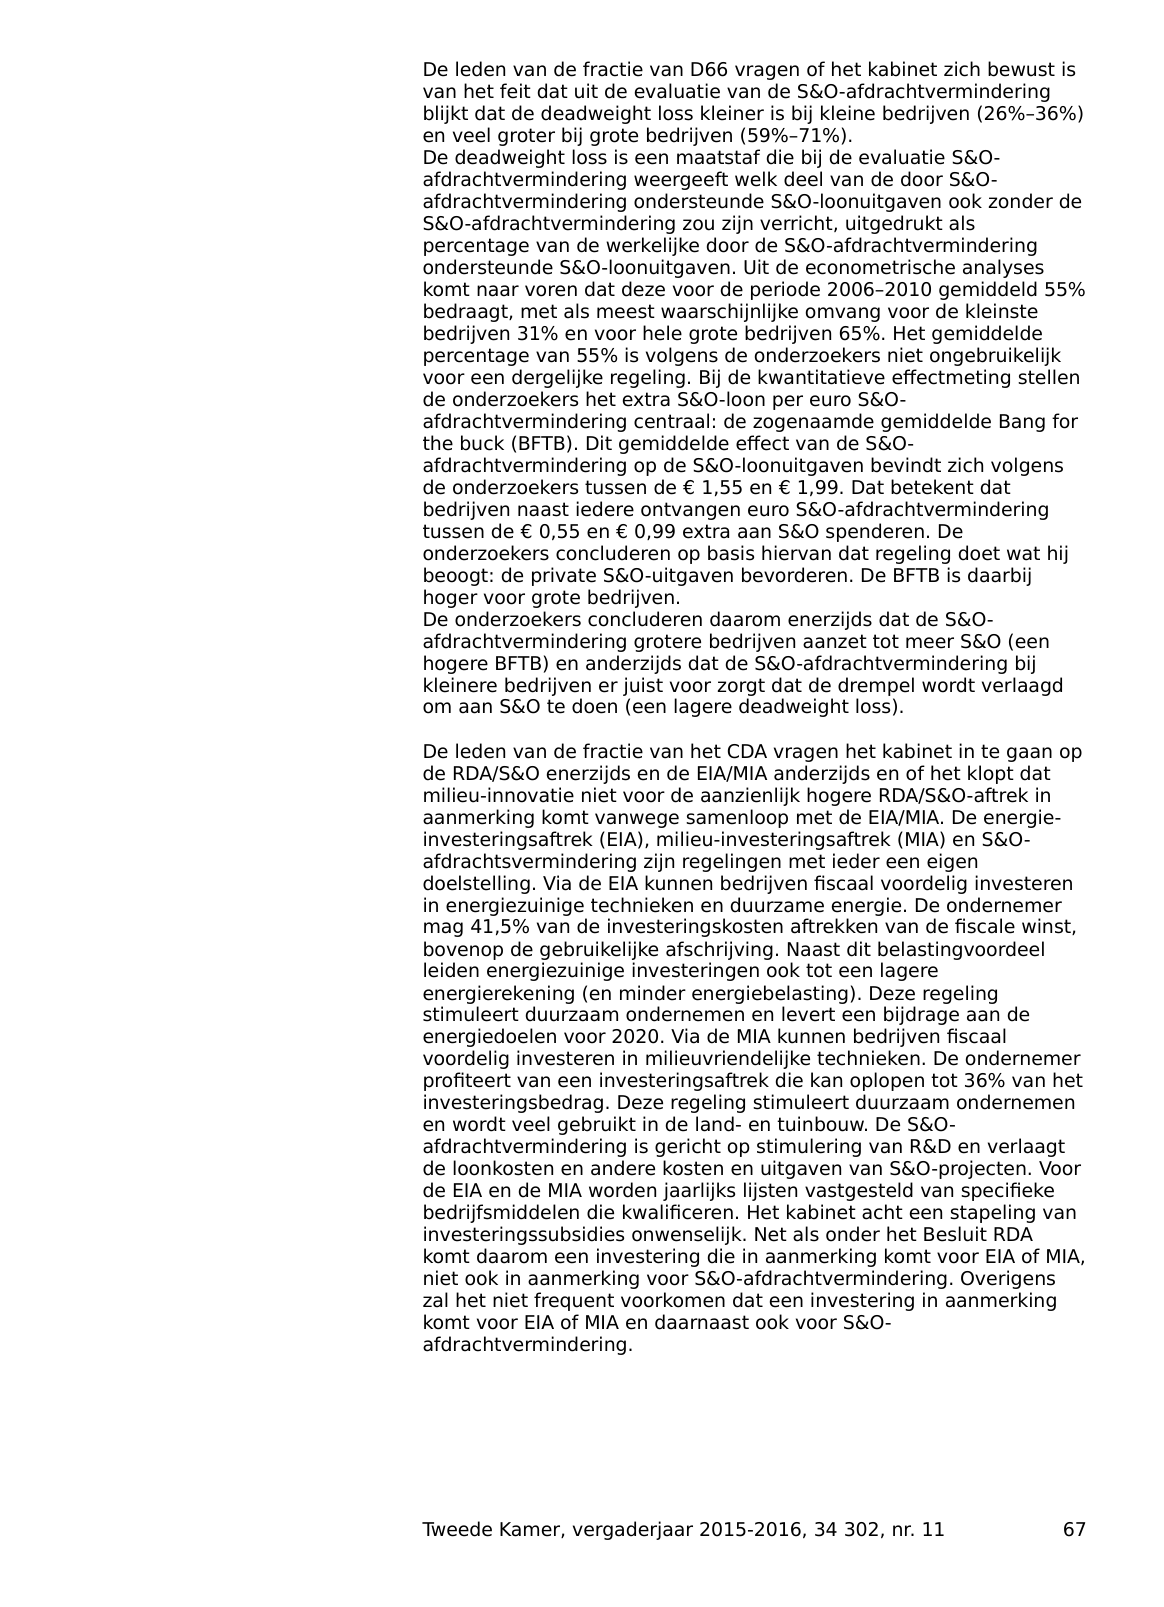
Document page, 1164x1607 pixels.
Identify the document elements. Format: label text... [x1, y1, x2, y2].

text De leden van de fractie van het CDA vragen het kabinet in te gaan op de RDA/S&O enerzijds en de EIA/MIA anderzijds en of het klopt dat milieu-innovatie niet voor de aanzienlijk hogere RDA/S&O-aftrek in aanmerking komt vanwege samenloop met de EIA/MIA. De energie-investeringsaftrek (EIA), milieu-investeringsaftrek (MIA) en S&O-afdrachtsvermindering zijn regelingen met ieder een eigen doelstelling. Via de EIA kunnen bedrijven fiscaal voordelig investeren in energiezuinige technieken en duurzame energie. De ondernemer mag 41,5% van de investeringskosten aftrekken van de fiscale winst, bovenop de gebruikelijke afschrijving. Naast dit belastingvoordeel leiden energiezuinige investeringen ook tot een lagere energierekening (en minder energiebelasting). Deze regeling stimuleert duurzaam ondernemen en levert een bijdrage aan de energiedoelen voor 2020. Via de MIA kunnen bedrijven fiscaal voordelig investeren in milieuvriendelijke technieken. De ondernemer profiteert van een investeringsaftrek die kan oplopen tot 36% van het investeringsbedrag. Deze regeling stimuleert duurzaam ondernemen en wordt veel gebruikt in de land- en tuinbouw. De S&O-afdrachtvermindering is gericht op stimulering van R&D en verlaagt de loonkosten en andere kosten en uitgaven van S&O-projecten. Voor de EIA en de MIA worden jaarlijks lijsten vastgesteld van specifieke bedrijfsmiddelen die kwalificeren. Het kabinet acht een stapeling van investeringssubsidies onwenselijk. Net als onder het Besluit RDA komt daarom een investering die in aanmerking komt voor EIA of MIA, niet ook in aanmerking voor S&O-afdrachtvermindering. Overigens zal het niet frequent voorkomen dat een investering in aanmerking komt voor EIA of MIA en daarnaast ook voor S&O-afdrachtvermindering. [422, 741, 1087, 1356]
text De onderzoekers concluderen daarom enerzijds dat de S&O-afdrachtvermindering grotere bedrijven aanzet tot meer S&O (een hogere BFTB) en anderzijds dat de S&O-afdrachtvermindering bij kleinere bedrijven er juist voor zorgt dat de drempel wordt verlaagd om aan S&O te doen (een lagere deadweight loss). [422, 608, 1087, 718]
text De deadweight loss is een maatstaf die bij de evaluatie S&O-afdrachtvermindering weergeeft welk deel van de door S&O-afdrachtvermindering ondersteunde S&O-loonuitgaven ook zonder de S&O-afdrachtvermindering zou zijn verricht, uitgedrukt als percentage van de werkelijke door de S&O-afdrachtvermindering ondersteunde S&O-loonuitgaven. Uit de econometrische analyses komt naar voren dat deze voor de periode 2006–2010 gemiddeld 55% bedraagt, met als meest waarschijnlijke omvang voor de kleinste bedrijven 31% en voor hele grote bedrijven 65%. Het gemiddelde percentage van 55% is volgens de onderzoekers niet ongebruikelijk voor een dergelijke regeling. Bij de kwantitatieve effectmeting stellen de onderzoekers het extra S&O-loon per euro S&O-afdrachtvermindering centraal: de zogenaamde gemiddelde Bang for the buck (BFTB). Dit gemiddelde effect van de S&O-afdrachtvermindering op de S&O-loonuitgaven bevindt zich volgens de onderzoekers tussen de € 1,55 en € 1,99. Dat betekent dat bedrijven naast iedere ontvangen euro S&O-afdrachtvermindering tussen de € 0,55 en € 0,99 extra aan S&O spenderen. De onderzoekers concluderen op basis hiervan dat regeling doet wat hij beoogt: de private S&O-uitgaven bevorderen. De BFTB is daarbij hoger voor grote bedrijven. [422, 147, 1087, 608]
text De leden van de fractie van D66 vragen of het kabinet zich bewust is van het feit dat uit de evaluatie van de S&O-afdrachtvermindering blijkt dat de deadweight loss kleiner is bij kleine bedrijven (26%–36%) en veel groter bij grote bedrijven (59%–71%). [422, 59, 1087, 147]
